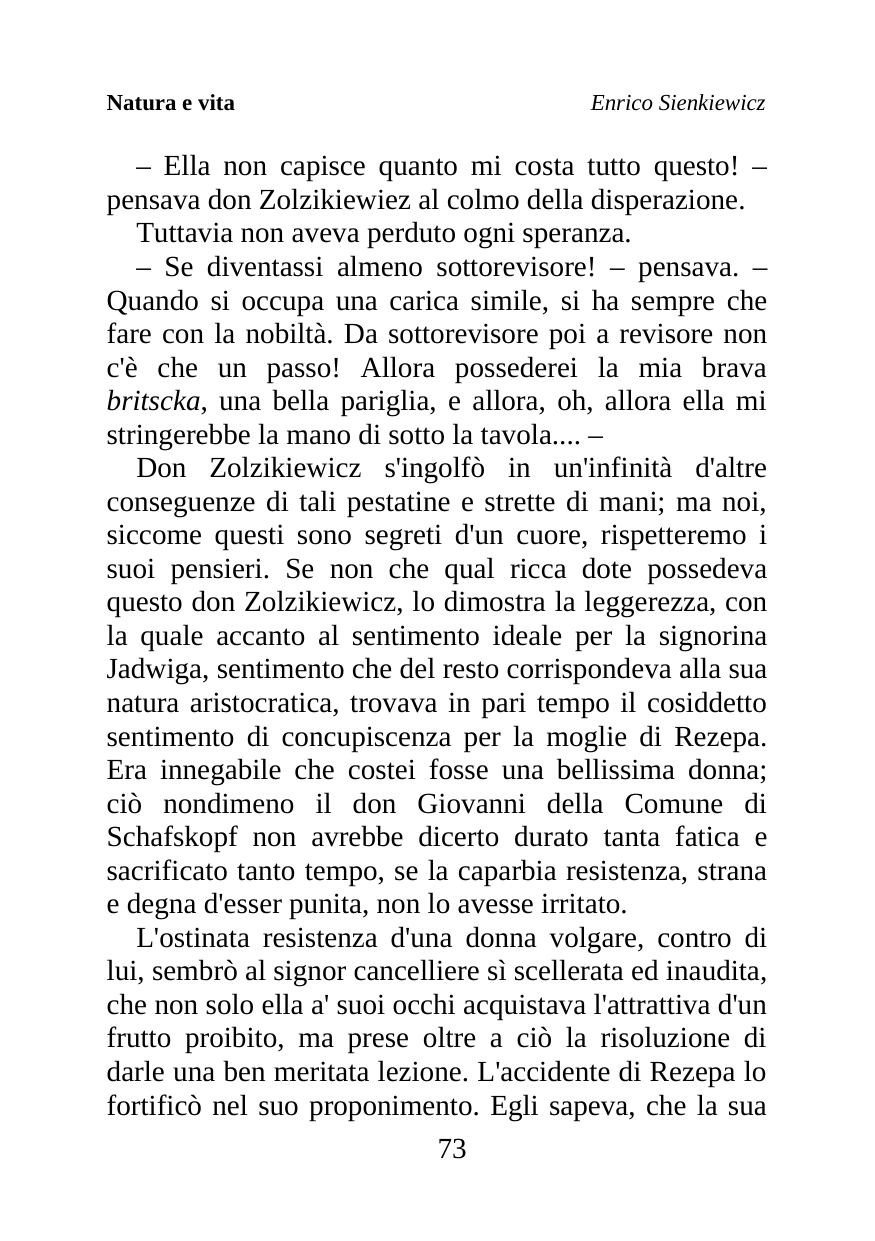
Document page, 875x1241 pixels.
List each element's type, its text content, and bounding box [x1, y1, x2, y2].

text L'ostinata resistenza d'una donna volgare, contro di lui, sembrò al signor cancelliere sì scellerata ed inaudita, che non solo ella a' suoi occhi acquistava l'attrattiva d'un frutto proibito, ma prese oltre a ciò la risoluzione di darle una ben meritata lezione. L'accidente di Rezepa lo fortificò nel suo proponimento. Egli sapeva, che la sua [106, 920, 768, 1121]
text – Ella non capisce quanto mi costa tutto questo! – pensava don Zolzikiewiez al colmo della disperazione. [106, 148, 768, 216]
text – Se diventassi almeno sottorevisore! – pensava. – Quando si occupa una carica simile, si ha sempre che fare con la nobiltà. Da sottorevisore poi a revisore non c'è che un passo! Allora possederei la mia brava britscka, una bella pariglia, e allora, oh, allora ella mi stringerebbe la mano di sotto la tavola.... – [106, 249, 768, 450]
text Don Zolzikiewicz s'ingolfò in un'infinità d'altre conseguenze di tali pestatine e strette di mani; ma noi, siccome questi sono segreti d'un cuore, rispetteremo i suoi pensieri. Se non che qual ricca dote possedeva questo don Zolzikiewicz, lo dimostra la leggerezza, con la quale accanto al sentimento ideale per la signorina Jadwiga, sentimento che del resto corrispondeva alla sua natura aristocratica, trovava in pari tempo il cosiddetto sentimento di concupiscenza per la moglie di Rezepa. Era innegabile che costei fosse una bellissima donna; ciò nondimeno il don Giovanni della Comune di Schafskopf non avrebbe dicerto durato tanta fatica e sacrificato tanto tempo, se la caparbia resistenza, strana e degna d'esser punita, non lo avesse irritato. [106, 450, 768, 920]
text Tuttavia non aveva perduto ogni speranza. [106, 216, 768, 249]
